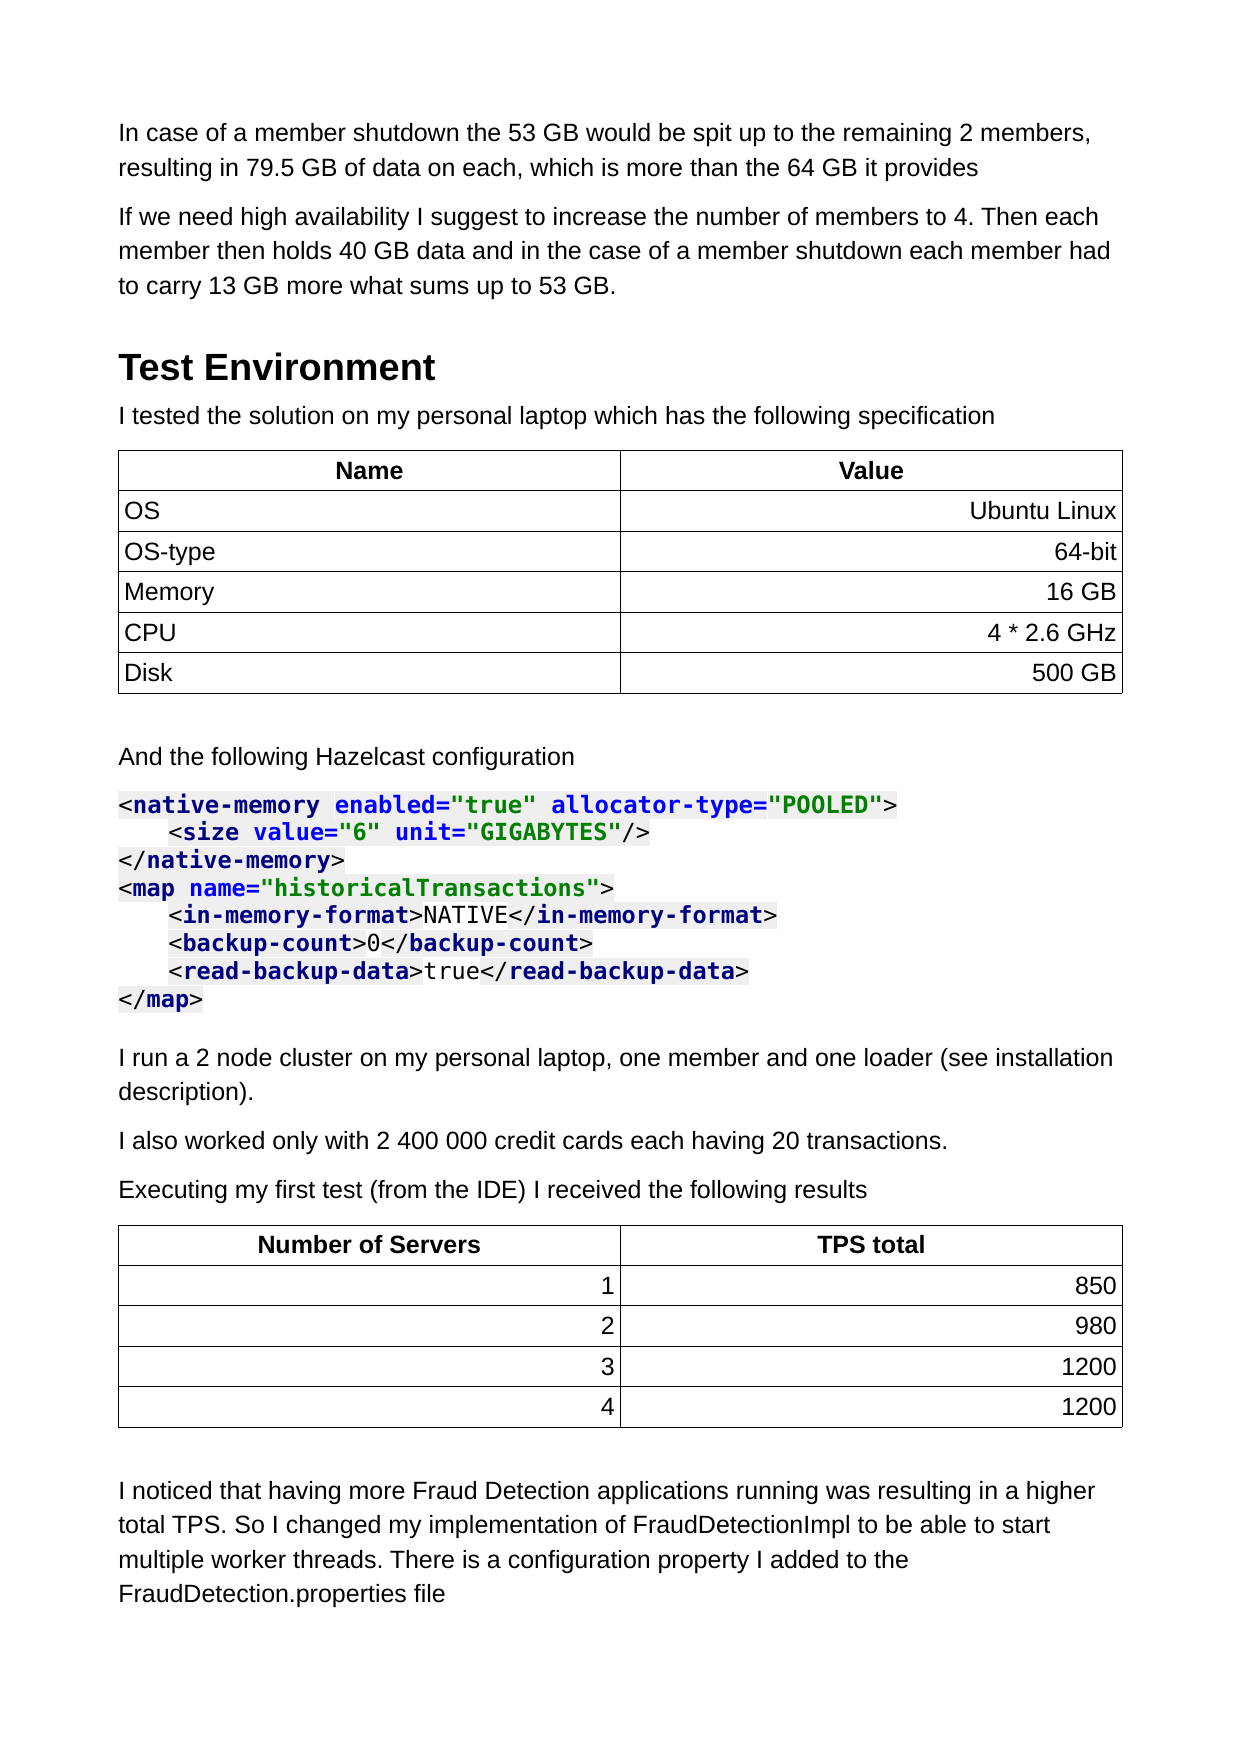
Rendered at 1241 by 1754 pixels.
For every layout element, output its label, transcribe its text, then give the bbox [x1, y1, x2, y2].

text Executing my first test (from the IDE) I received the following results [118, 1175, 1122, 1204]
table_cell 500 GB [621, 653, 1122, 692]
text If we need high availability I suggest to increase the number of members to 4. Then each member then holds 40 GB data and in the case of a member shutdown each member had to carry 13 GB more what sums up to 53 GB. [118, 202, 1122, 299]
text <backup-count>0</backup-count> [118, 930, 1122, 958]
text And the following Hazelcast configuration [118, 742, 1122, 770]
text In case of a member shutdown the 53 GB would be spit up to the remaining 2 members, resulting in 79.5 GB of data on each, which is more than the 64 GB it provides [118, 118, 1122, 181]
table_header Number of Servers [119, 1226, 620, 1265]
text <in-memory-format>NATIVE</in-memory-format> [118, 902, 1122, 930]
table_cell 850 [621, 1266, 1122, 1305]
text </map> [118, 986, 1122, 1013]
table_cell Memory [119, 572, 620, 612]
text I noticed that having more Fraud Detection applications running was resulting in a higher total TPS. So I changed my implementation of FraudDetectionImpl to be able to start multiple worker threads. There is a configuration property I added to the FraudDetection.properties file [118, 1476, 1122, 1608]
table_cell 4 * 2.6 GHz [621, 613, 1122, 652]
table_cell 980 [621, 1306, 1122, 1346]
text I also worked only with 2 400 000 credit cards each having 20 transactions. [118, 1126, 1122, 1155]
table_cell OS-type [119, 532, 620, 571]
table_header Value [621, 451, 1122, 490]
text </native-memory> [118, 847, 1122, 874]
text <size value="6" unit="GIGABYTES"/> [118, 819, 1122, 847]
text <map name="historicalTransactions"> [118, 874, 1122, 902]
table_cell 1200 [621, 1387, 1122, 1427]
text <native-memory enabled="true" allocator-type="POOLED"> [118, 791, 1122, 819]
table_cell 3 [119, 1347, 620, 1386]
subtitle Test Environment [118, 345, 1122, 388]
text <read-backup-data>true</read-backup-data> [118, 958, 1122, 986]
text I tested the solution on my personal laptop which has the following specification [118, 401, 1122, 429]
table_cell 1 [119, 1266, 620, 1305]
table_cell OS [119, 491, 620, 531]
table_header Name [119, 451, 620, 490]
table_header TPS total [621, 1226, 1122, 1265]
text I run a 2 node cluster on my personal laptop, one member and one loader (see installation description). [118, 1043, 1122, 1106]
table_cell 16 GB [621, 572, 1122, 612]
table_cell 2 [119, 1306, 620, 1346]
table_cell Ubuntu Linux [621, 491, 1122, 531]
table_cell 4 [119, 1387, 620, 1427]
table_cell Disk [119, 653, 620, 692]
table_cell 1200 [621, 1347, 1122, 1386]
table_cell 64-bit [621, 532, 1122, 571]
table_cell CPU [119, 613, 620, 652]
